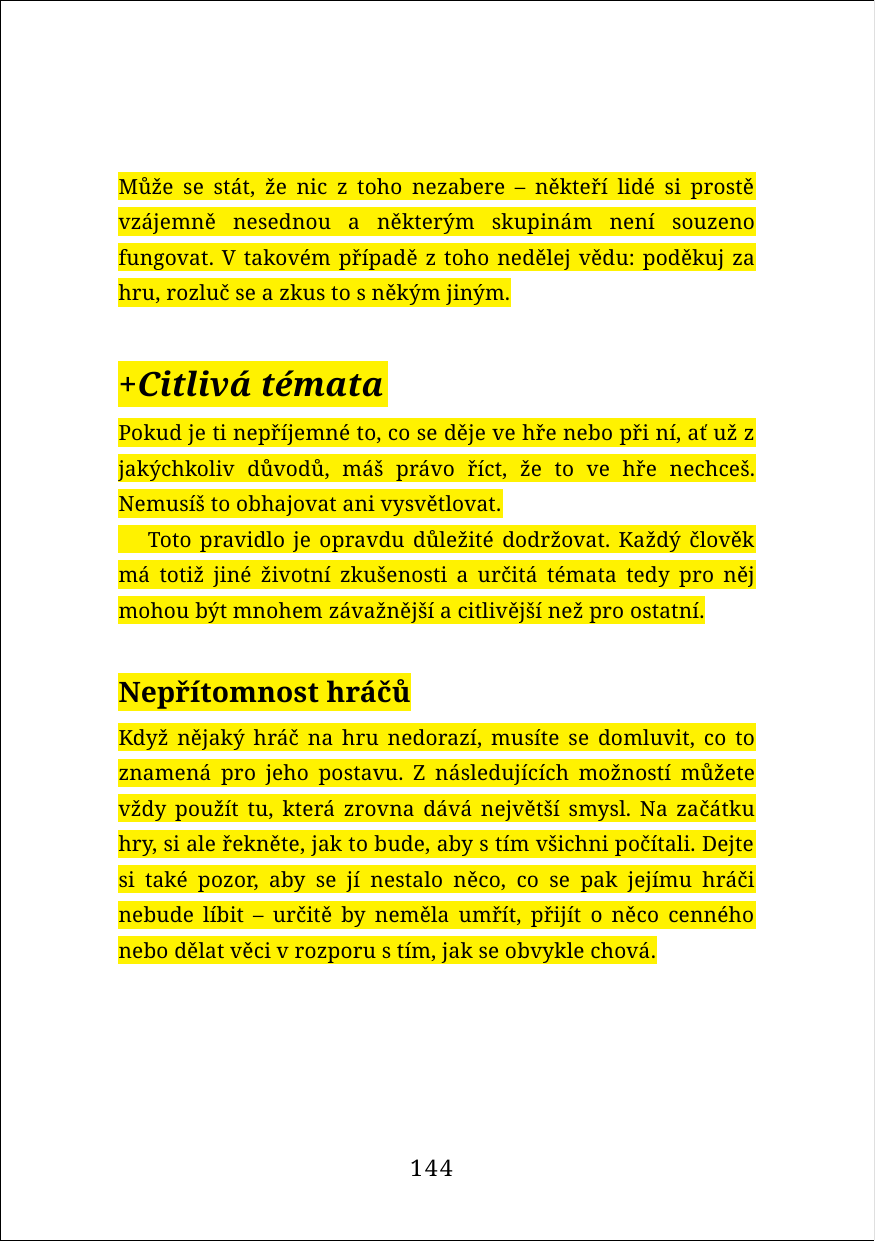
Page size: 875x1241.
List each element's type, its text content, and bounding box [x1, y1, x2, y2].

text Když nějaký hráč na hru nedorazí, musíte se domluvit, co to znamená pro jeho postavu. Z následujících možností můžete vždy použít tu, která zrovna dává největší smysl. Na začátku hry, si ale řekněte, jak to bude, aby s tím všichni počítali. Dejte si také pozor, aby se jí nestalo něco, co se pak jejímu hráči nebude líbit – určitě by neměla umřít, přijít o něco cenného nebo dělat věci v rozporu s tím, jak se obvykle chová. [118, 723, 756, 964]
subtitle +Citlivá témata [118, 361, 756, 407]
subtitle Nepřítomnost hráčů [118, 673, 756, 711]
text Pokud je ti nepříjemné to, co se děje ve hře nebo při ní, ať už z jakýchkoliv důvodů, máš právo říct, že to ve hře nechceš. Nemusíš to obhajovat ani vysvětlovat. Toto pravidlo je opravdu důležité dodržovat. Každý člověk má totiž jiné životní zkušenosti a určitá témata tedy pro něj mohou být mnohem závažnější a citlivější než pro ostatní. [118, 418, 756, 624]
text Může se stát, že nic z toho nezabere – někteří lidé si prostě vzájemně nesednou a některým skupinám není souzeno fungovat. V takovém případě z toho nedělej vědu: poděkuj za hru, rozluč se a zkus to s někým jiným. [118, 172, 756, 307]
